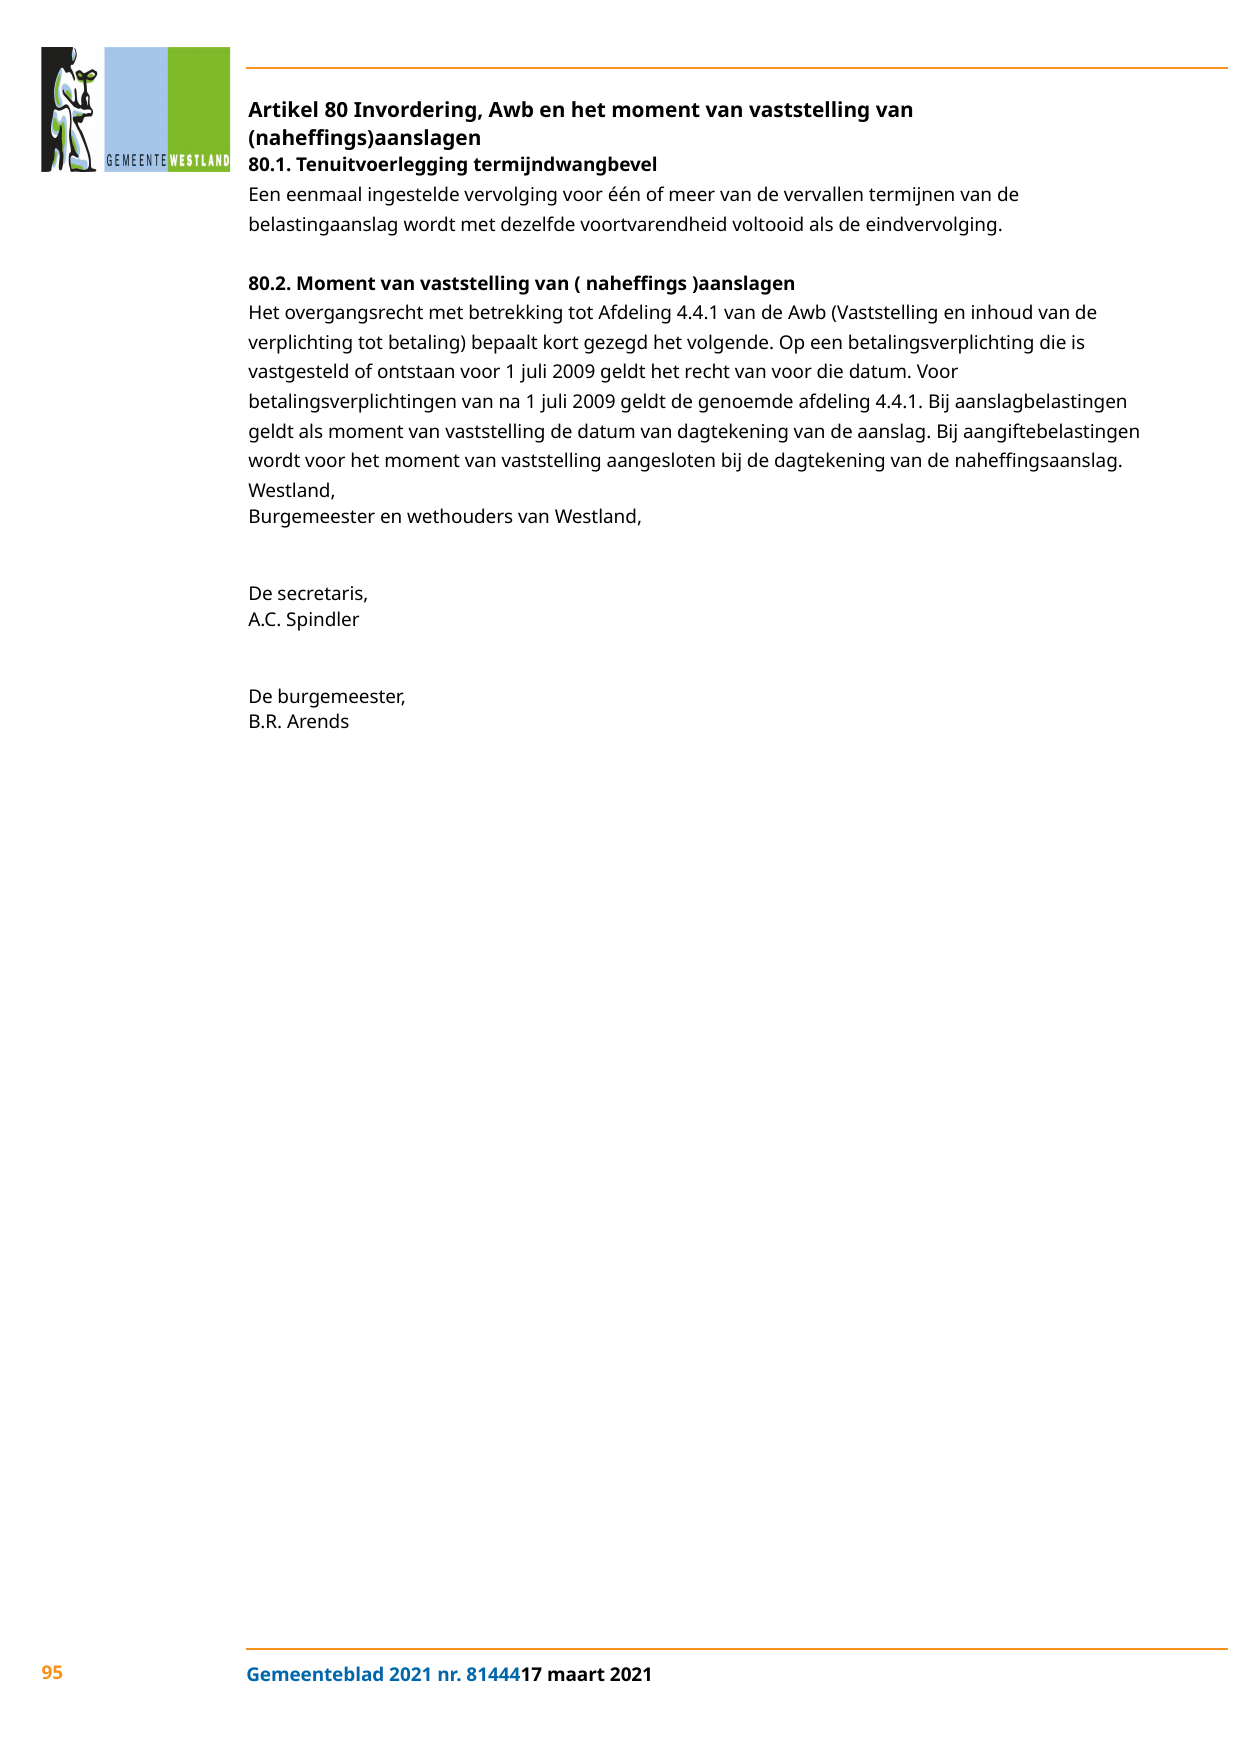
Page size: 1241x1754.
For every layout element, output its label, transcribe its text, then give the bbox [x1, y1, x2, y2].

text Artikel 80 Invordering, Awb en het moment van vaststelling van (naheffings)aanslagen [248, 95, 1152, 152]
text 80.1. Tenuitvoerlegging termijndwangbevel [248, 152, 1152, 177]
picture [41, 47, 231, 172]
text Westland, [248, 477, 1152, 503]
text De secretaris, [248, 580, 1152, 606]
text A.C. Spindler [248, 606, 1152, 631]
text B.R. Arends [248, 709, 1152, 734]
text Het overgangsrecht met betrekking tot Afdeling 4.4.1 van de Awb (Vaststelling en inhoud van de verplichting tot betaling) bepaalt kort gezegd het volgende. Op een betalingsverplichting die is vastgesteld of ontstaan voor 1 juli 2009 geldt het recht van voor die datum. Voor betalingsverplichtingen van na 1 juli 2009 geldt de genoemde afdeling 4.4.1. Bij aanslagbelastingen geldt als moment van vaststelling de datum van dagtekening van de aanslag. Bij aangiftebelastingen wordt voor het moment van vaststelling aangesloten bij de dagtekening van de naheffingsaanslag. [248, 299, 1152, 473]
text De burgemeester, [248, 683, 1152, 709]
text 80.2. Moment van vaststelling van ( naheffings )aanslagen [248, 270, 1152, 296]
text Burgemeester en wethouders van Westland, [248, 503, 1152, 528]
text Een eenmaal ingestelde vervolging voor één of meer van de vervallen termijnen van de belastingaanslag wordt met dezelfde voortvarendheid voltooid als de eindvervolging. [248, 181, 1152, 237]
